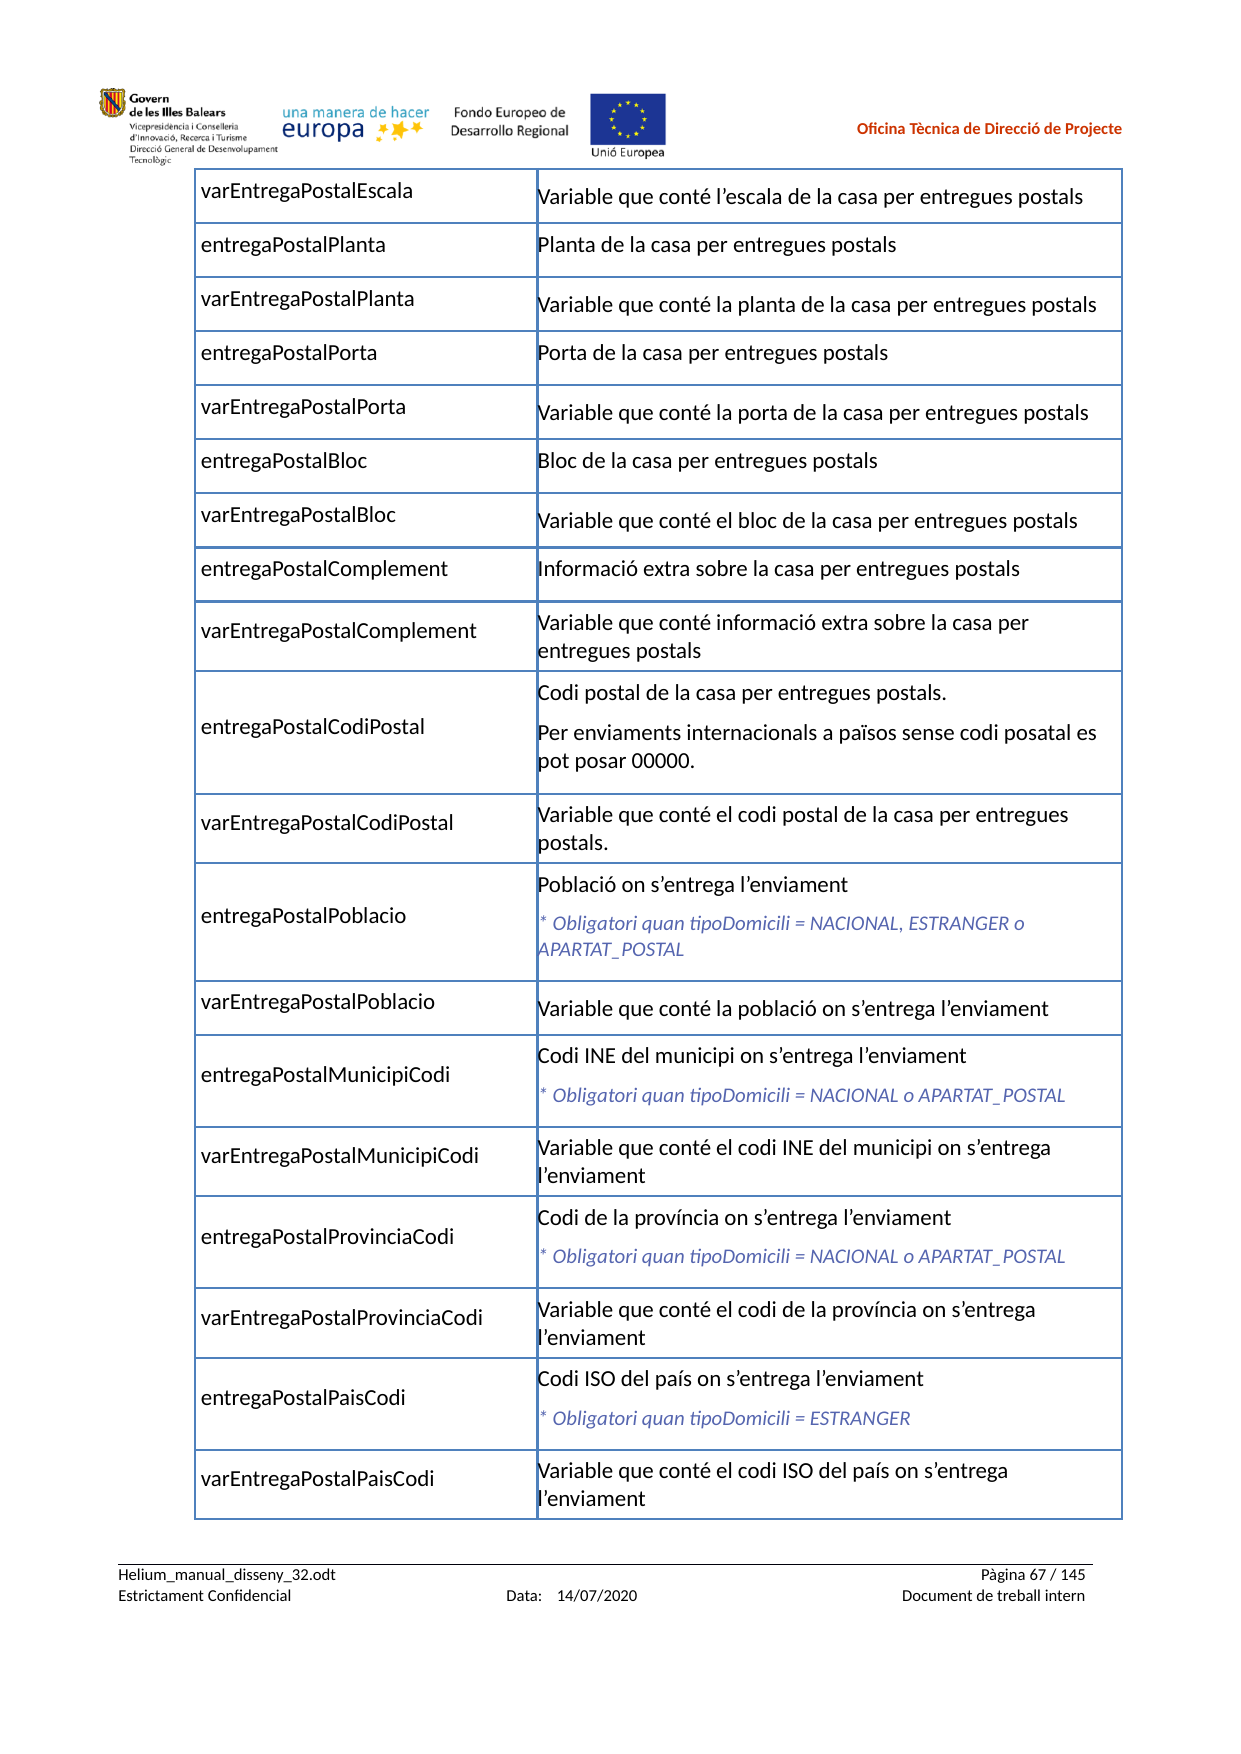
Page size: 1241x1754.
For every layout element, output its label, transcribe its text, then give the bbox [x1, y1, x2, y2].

table_cell Variable que conté el codi INE del municipi on s’entrega l’enviament [539, 1128, 1121, 1195]
picture [99, 87, 668, 166]
table_cell varEntregaPostalPlanta [196, 278, 536, 330]
table_cell Variable que conté la planta de la casa per entregues postals [539, 278, 1121, 330]
table_cell varEntregaPostalBloc [196, 494, 536, 546]
table_cell entregaPostalCodiPostal [196, 672, 536, 793]
table_cell entregaPostalProvinciaCodi [196, 1197, 536, 1287]
table_cell varEntregaPostalMunicipiCodi [196, 1128, 536, 1195]
table_cell varEntregaPostalCodiPostal [196, 795, 536, 862]
table_cell Variable que conté la població on s’entrega l’enviament [539, 982, 1121, 1034]
table_cell Codi INE del municipi on s’entrega l’enviament * Obligatori quan tipoDomicili = NACIONAL o APARTAT_POSTAL [539, 1036, 1121, 1126]
table_cell varEntregaPostalEscala [196, 170, 536, 222]
table_cell entregaPostalPorta [196, 332, 536, 384]
table_cell Variable que conté el codi de la província on s’entrega l’enviament [539, 1289, 1121, 1357]
table_cell Porta de la casa per entregues postals [539, 332, 1121, 384]
table_cell Planta de la casa per entregues postals [539, 224, 1121, 276]
table_cell varEntregaPostalPoblacio [196, 982, 536, 1034]
table_cell entregaPostalBloc [196, 440, 536, 492]
table_cell varEntregaPostalPorta [196, 386, 536, 438]
table_cell entregaPostalPoblacio [196, 864, 536, 979]
table_cell entregaPostalComplement [196, 549, 536, 600]
table_cell Variable que conté informació extra sobre la casa per entregues postals [539, 603, 1121, 670]
table_cell Codi de la província on s’entrega l’enviament * Obligatori quan tipoDomicili = NACIONAL o APARTAT_POSTAL [539, 1197, 1121, 1287]
table_cell varEntregaPostalComplement [196, 603, 536, 670]
table_cell entregaPostalMunicipiCodi [196, 1036, 536, 1126]
table_cell Variable que conté la porta de la casa per entregues postals [539, 386, 1121, 438]
table_cell Població on s’entrega l’enviament * Obligatori quan tipoDomicili = NACIONAL, ESTRANGER o APARTAT_POSTAL [539, 864, 1121, 979]
table_cell Codi postal de la casa per entregues postals. Per enviaments internacionals a països sense codi posatal es pot posar 00000. [539, 672, 1121, 793]
table_cell Bloc de la casa per entregues postals [539, 440, 1121, 492]
table_cell entregaPostalPlanta [196, 224, 536, 276]
table_cell varEntregaPostalProvinciaCodi [196, 1289, 536, 1357]
table_cell varEntregaPostalPaisCodi [196, 1451, 536, 1518]
table_cell Variable que conté l’escala de la casa per entregues postals [539, 170, 1121, 222]
table_cell Codi ISO del país on s’entrega l’enviament * Obligatori quan tipoDomicili = ESTRANGER [539, 1359, 1121, 1449]
table_cell entregaPostalPaisCodi [196, 1359, 536, 1449]
table_cell Variable que conté el codi postal de la casa per entregues postals. [539, 795, 1121, 862]
table_cell Variable que conté el bloc de la casa per entregues postals [539, 494, 1121, 546]
table_cell Variable que conté el codi ISO del país on s’entrega l’enviament [539, 1451, 1121, 1518]
table_cell Informació extra sobre la casa per entregues postals [539, 549, 1121, 600]
